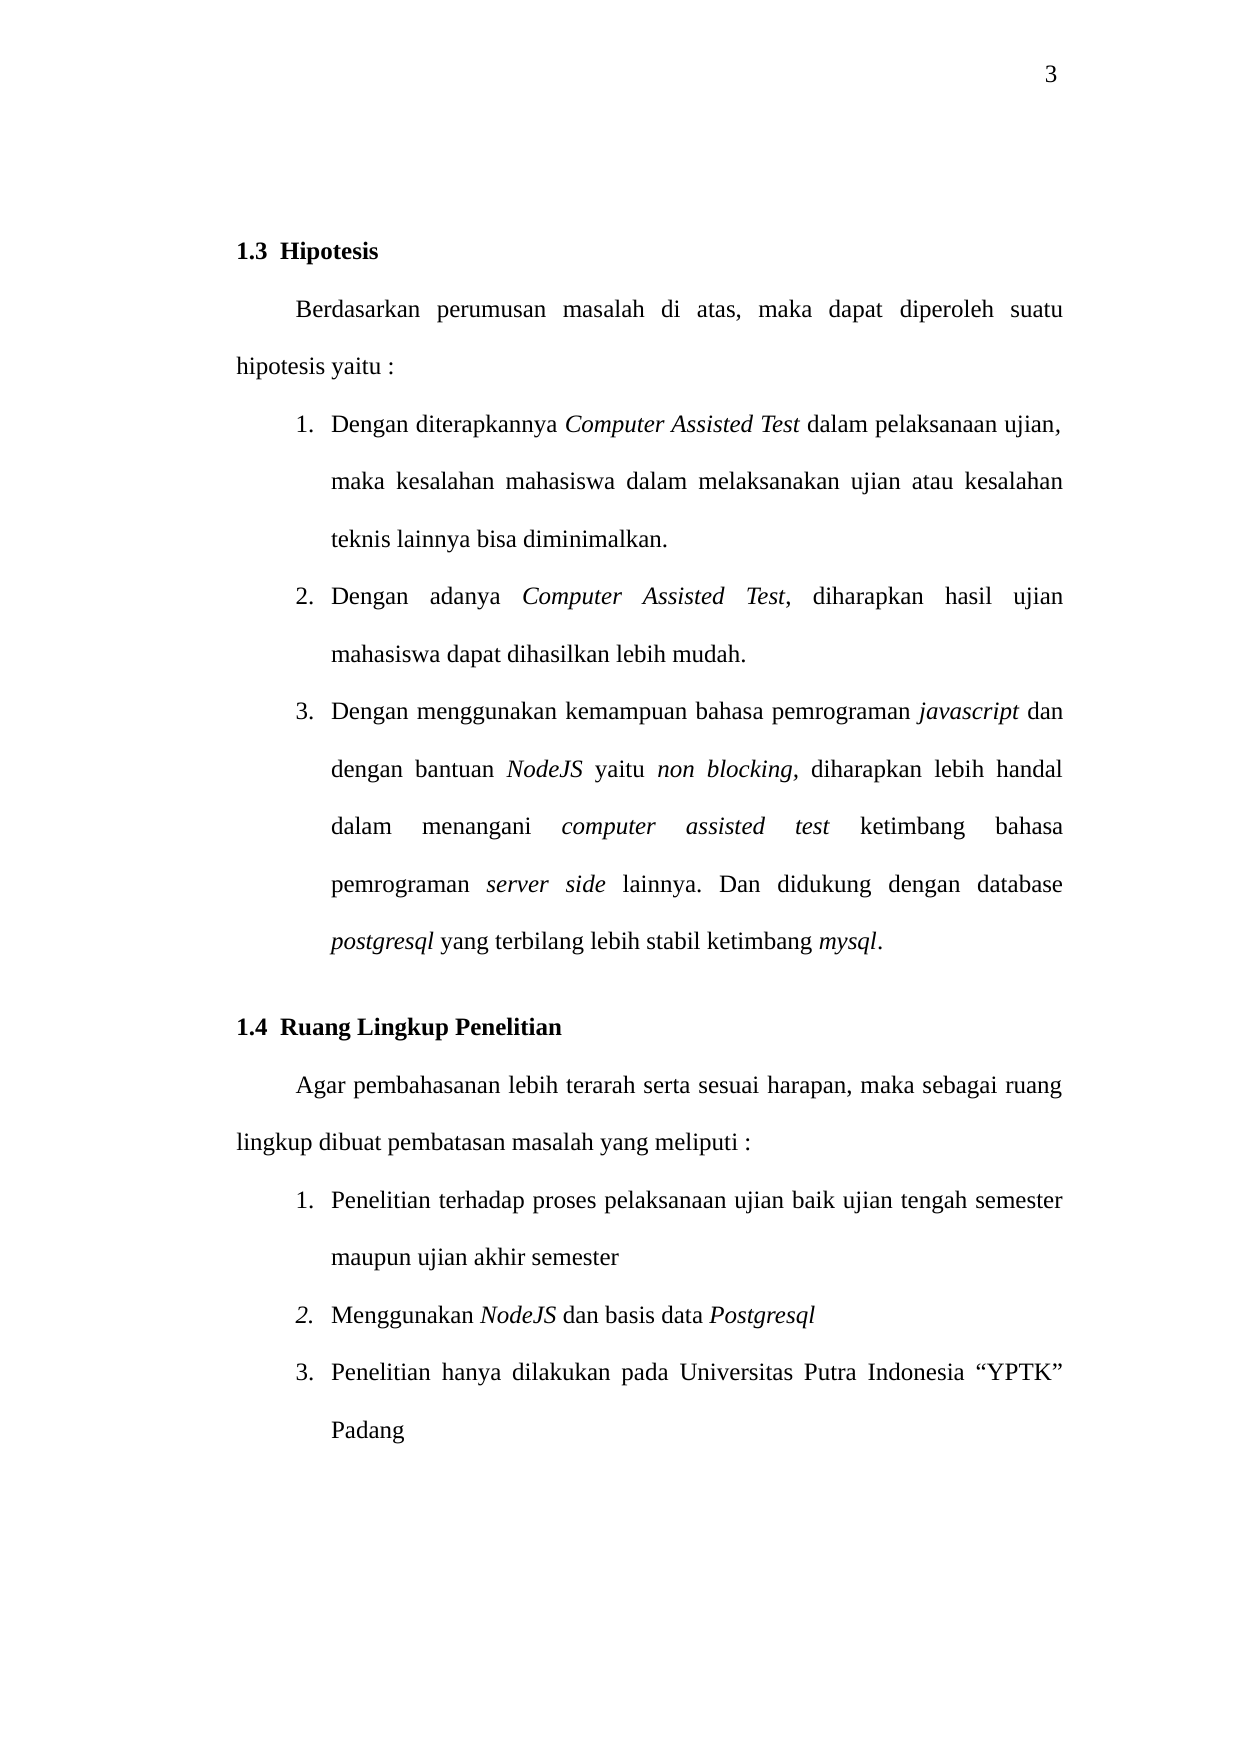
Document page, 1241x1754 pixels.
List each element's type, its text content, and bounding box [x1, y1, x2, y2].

list Dengan menggunakan kemampuan bahasa pemrograman javascript dan dengan bantuan NodeJS yaitu non blocking, diharapkan lebih handal dalam menangani computer assisted test ketimbang bahasa pemrograman server side lainnya. Dan didukung dengan database postgresql yang terbilang lebih stabil ketimbang mysql. [295, 696, 1063, 955]
list Menggunakan NodeJS dan basis data Postgresql [295, 1300, 1063, 1329]
subtitle Hipotesis [236, 236, 1063, 265]
text Agar pembahasanan lebih terarah serta sesuai harapan, maka sebagai ruang lingkup dibuat pembatasan masalah yang meliputi : [236, 1070, 1063, 1156]
list Dengan diterapkannya Computer Assisted Test dalam pelaksanaan ujian, maka kesalahan mahasiswa dalam melaksanakan ujian atau kesalahan teknis lainnya bisa diminimalkan. [295, 409, 1063, 552]
list Penelitian terhadap proses pelaksanaan ujian baik ujian tengah semester maupun ujian akhir semester [295, 1185, 1063, 1271]
subtitle Ruang Lingkup Penelitian [236, 1012, 1063, 1041]
list Penelitian hanya dilakukan pada Universitas Putra Indonesia “YPTK” Padang [295, 1357, 1063, 1444]
list Dengan adanya Computer Assisted Test, diharapkan hasil ujian mahasiswa dapat dihasilkan lebih mudah. [295, 581, 1063, 667]
text Berdasarkan perumusan masalah di atas, maka dapat diperoleh suatu hipotesis yaitu : [236, 294, 1063, 380]
